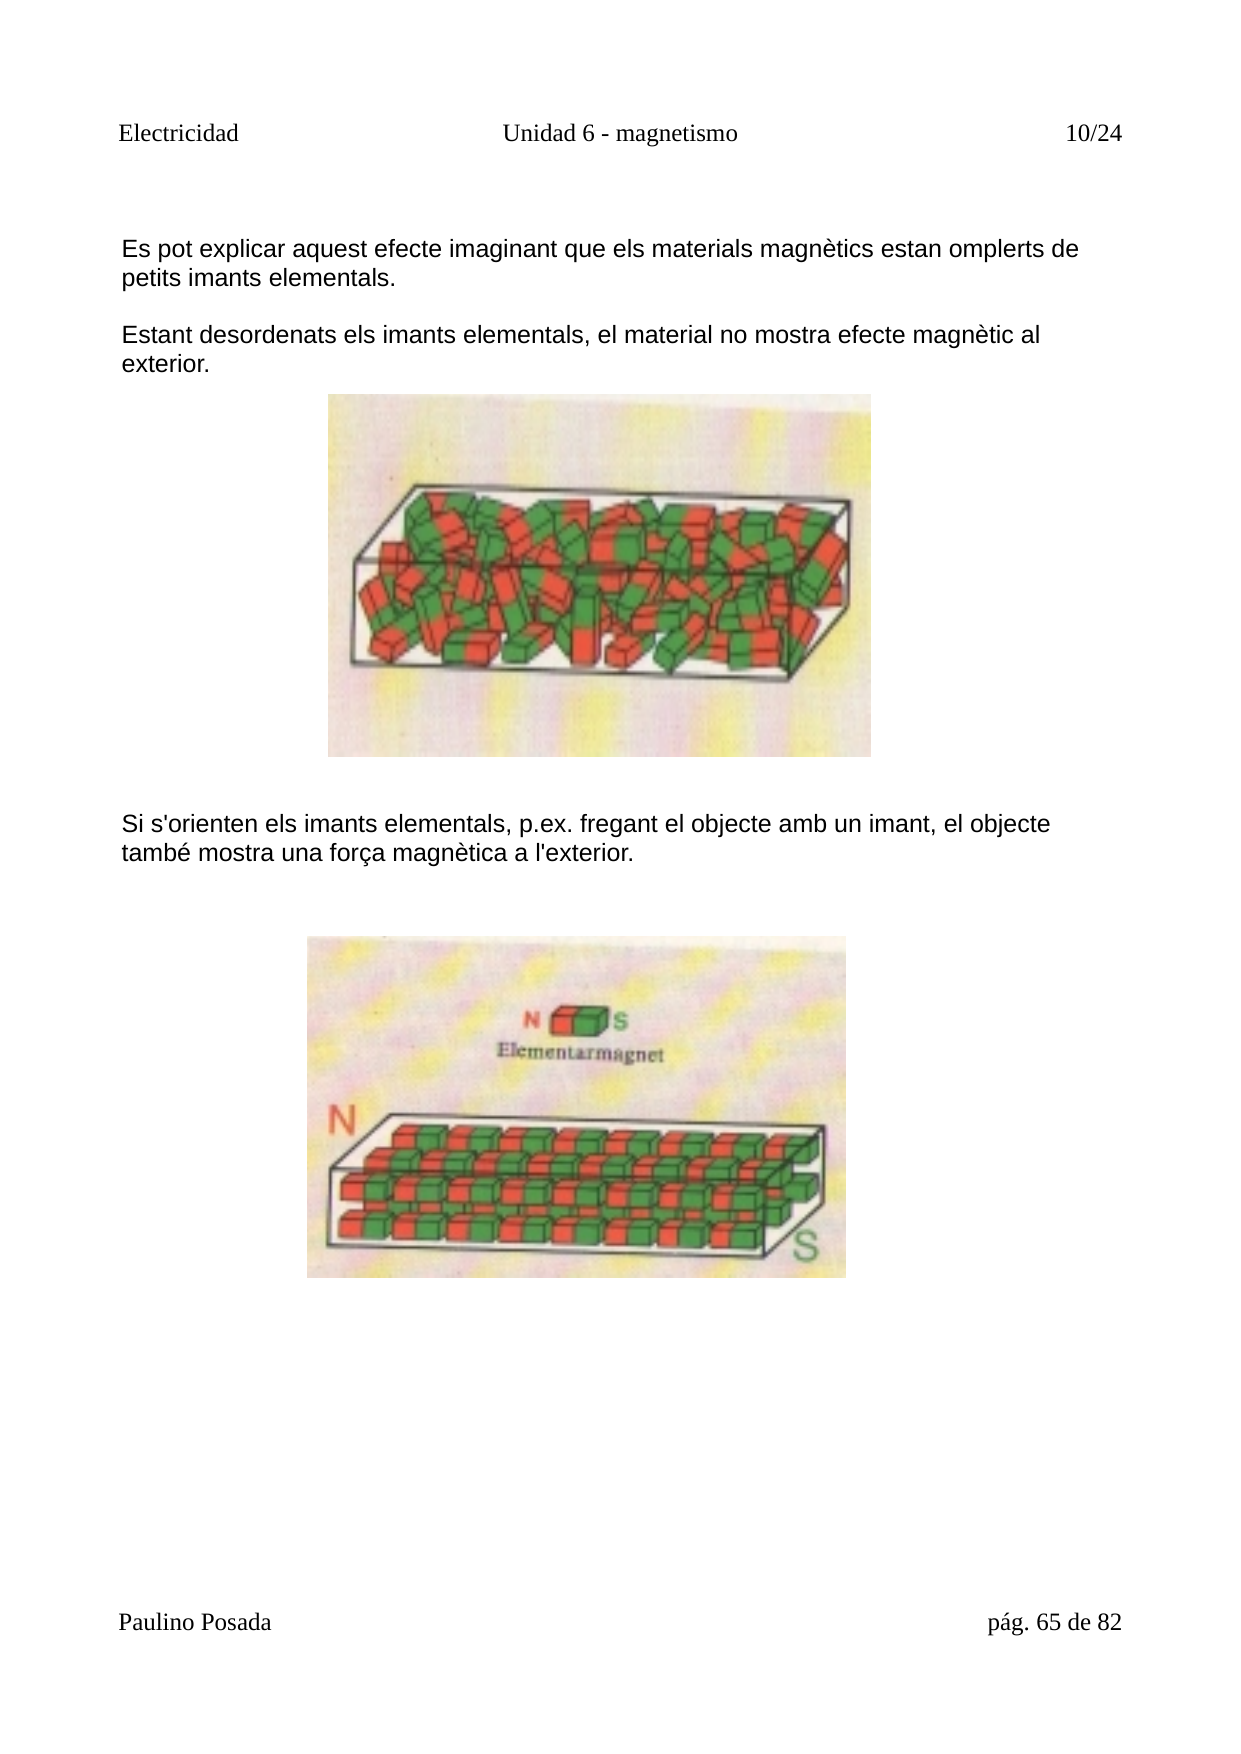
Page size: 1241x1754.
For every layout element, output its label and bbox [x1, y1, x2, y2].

picture [307, 936, 846, 1278]
picture [328, 394, 871, 757]
